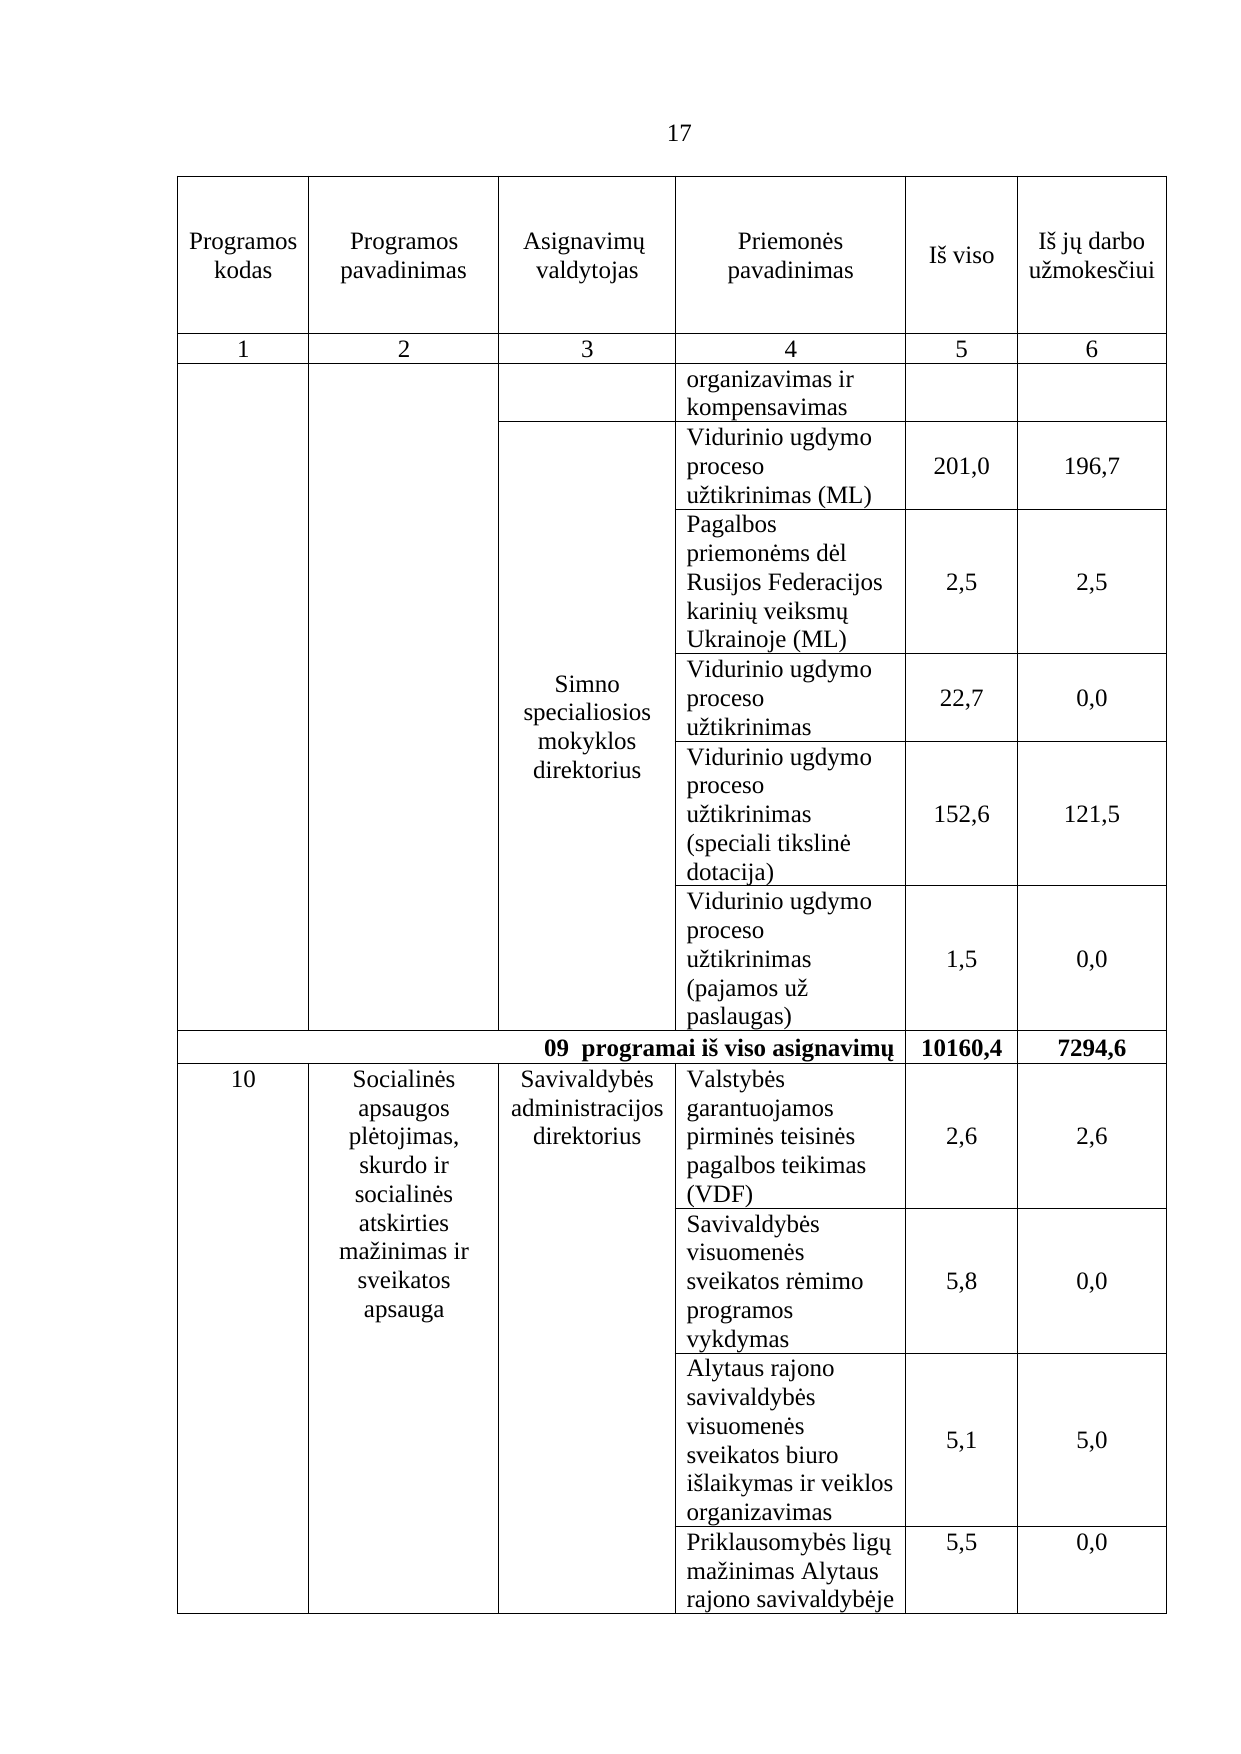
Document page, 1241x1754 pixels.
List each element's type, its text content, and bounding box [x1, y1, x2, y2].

table_cell 1 [178, 334, 308, 363]
table_cell Savivaldybės visuomenės sveikatos rėmimo programos vykdymas [676, 1209, 905, 1352]
table_cell 5,8 [906, 1209, 1017, 1352]
table_cell 3 [499, 334, 675, 363]
table_cell Priklausomybės ligų mažinimas Alytaus rajono savivaldybėje [676, 1527, 905, 1613]
table_cell 201,0 [906, 422, 1017, 508]
table_cell 5,1 [906, 1354, 1017, 1526]
table_header Priemonės pavadinimas [676, 177, 905, 333]
table_cell 2,6 [1018, 1064, 1166, 1208]
table_cell Pagalbos priemonėms dėl Rusijos Federacijos karinių veiksmų Ukrainoje (ML) [676, 510, 905, 653]
table_cell Socialinės apsaugos plėtojimas, skurdo ir socialinės atskirties mažinimas ir sveikatos apsauga [309, 1064, 498, 1613]
table_cell Vidurinio ugdymo proceso užtikrinimas (speciali tikslinė dotacija) [676, 742, 905, 885]
table_cell 09 programai iš viso asignavimų [178, 1031, 905, 1063]
table_cell Valstybės garantuojamos pirminės teisinės pagalbos teikimas (VDF) [676, 1064, 905, 1208]
table_cell 10160,4 [906, 1031, 1017, 1063]
table_cell 5,5 [906, 1527, 1017, 1613]
table_cell 4 [676, 334, 905, 363]
table_cell 22,7 [906, 654, 1017, 741]
table_header Programos pavadinimas [309, 177, 498, 333]
table_cell 0,0 [1018, 654, 1166, 741]
table_cell 121,5 [1018, 742, 1166, 885]
table_header Programos kodas [178, 177, 308, 333]
table_cell 2,6 [906, 1064, 1017, 1208]
table_cell organizavimas ir kompensavimas [676, 364, 905, 421]
table_cell 0,0 [1018, 886, 1166, 1030]
table_cell 7294,6 [1018, 1031, 1166, 1063]
table_cell 152,6 [906, 742, 1017, 885]
table_cell 1,5 [906, 886, 1017, 1030]
table_cell Vidurinio ugdymo proceso užtikrinimas (ML) [676, 422, 905, 508]
table_cell [906, 364, 1017, 421]
table_cell 0,0 [1018, 1527, 1166, 1613]
table_cell Simno specialiosios mokyklos direktorius [499, 422, 675, 1030]
table_cell 2,5 [1018, 510, 1166, 653]
table_cell 0,0 [1018, 1209, 1166, 1352]
table_cell 5,0 [1018, 1354, 1166, 1526]
table_cell Savivaldybės administracijos direktorius [499, 1064, 675, 1613]
table_header Iš jų darbo užmokesčiui [1018, 177, 1166, 333]
table_cell Alytaus rajono savivaldybės visuomenės sveikatos biuro išlaikymas ir veiklos organizavimas [676, 1354, 905, 1526]
table_cell 2,5 [906, 510, 1017, 653]
table_cell [499, 364, 675, 421]
table_cell [178, 364, 308, 1030]
table_cell 196,7 [1018, 422, 1166, 508]
table_cell [309, 364, 498, 1030]
table_cell [1018, 364, 1166, 421]
table_cell 5 [906, 334, 1017, 363]
table_cell 2 [309, 334, 498, 363]
table_header Iš viso [906, 177, 1017, 333]
table_header Asignavimų valdytojas [499, 177, 675, 333]
table_cell Vidurinio ugdymo proceso užtikrinimas (pajamos už paslaugas) [676, 886, 905, 1030]
table_cell 6 [1018, 334, 1166, 363]
table_cell Vidurinio ugdymo proceso užtikrinimas [676, 654, 905, 741]
table_cell 10 [178, 1064, 308, 1613]
